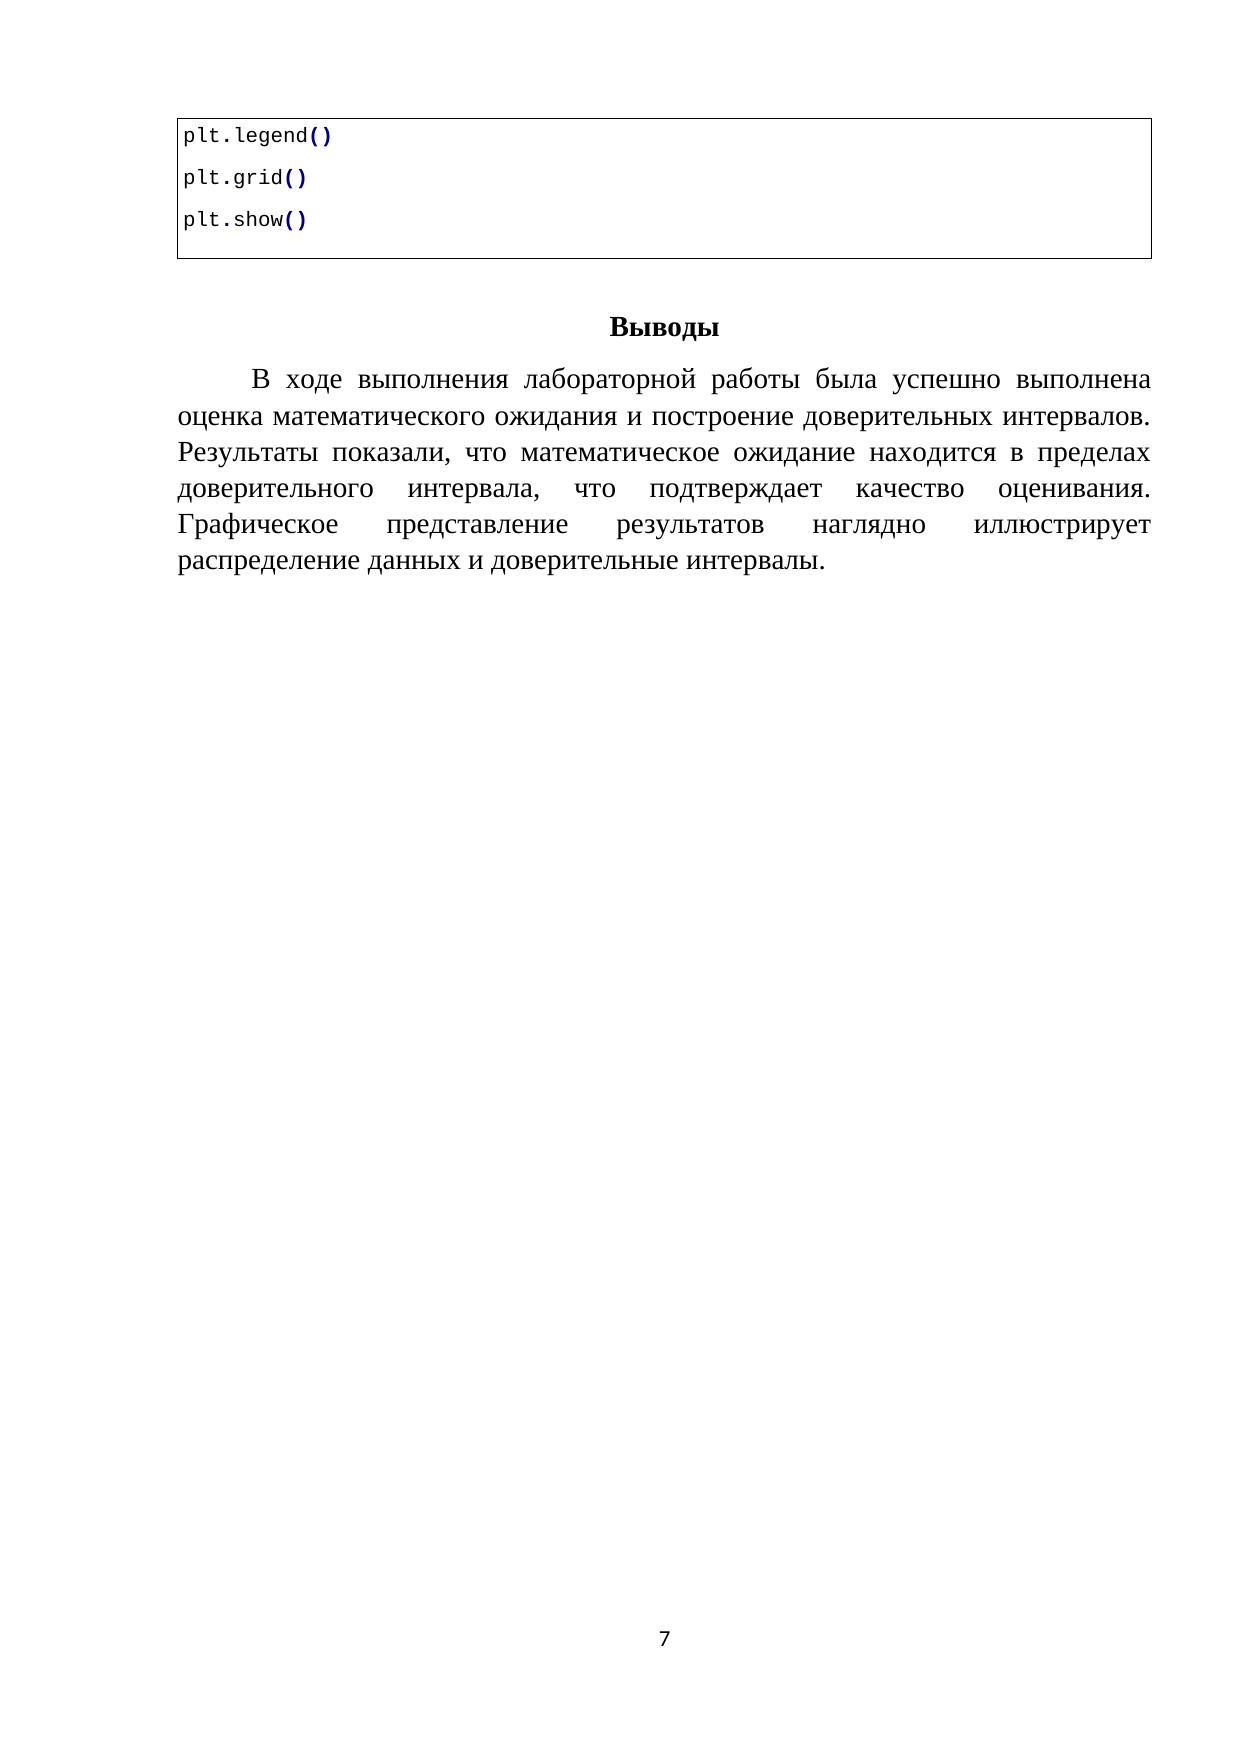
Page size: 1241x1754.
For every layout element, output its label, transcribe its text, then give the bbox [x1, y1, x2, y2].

text В ходе выполнения лабораторной работы была успешно выполнена оценка математического ожидания и построение доверительных интервалов. Результаты показали, что математическое ожидание находится в пределах доверительного интервала, что подтверждает качество оценивания. Графическое представление результатов наглядно иллюстрирует распределение данных и доверительные интервалы. [177, 362, 1152, 576]
text Выводы [177, 309, 1152, 342]
table_header plt.legend() plt.grid() plt.show() [178, 119, 1151, 257]
